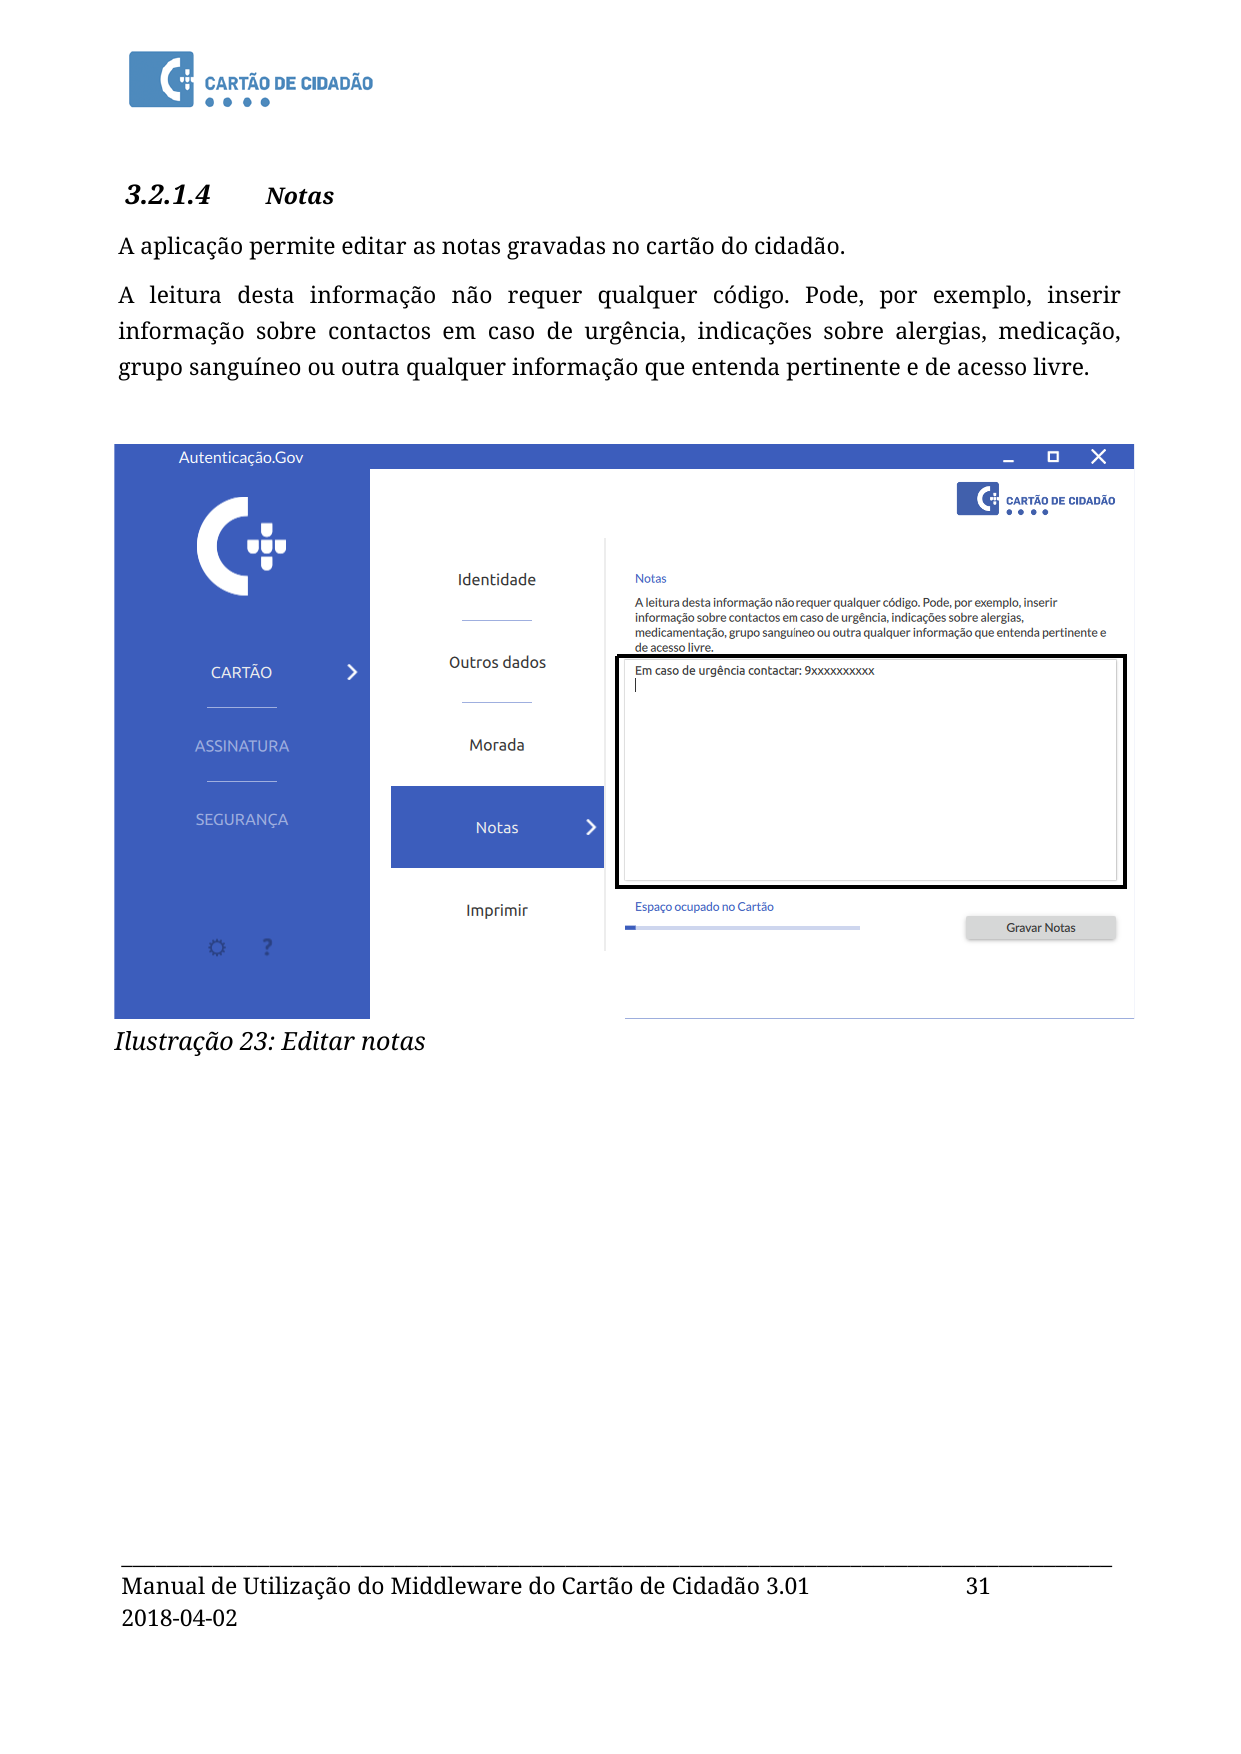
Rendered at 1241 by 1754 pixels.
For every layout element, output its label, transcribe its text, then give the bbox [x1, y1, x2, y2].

text A leitura desta informação não requer qualquer código. Pode, por exemplo, inserir informação sobre contactos em caso de urgência, indicações sobre alergias, medicação, grupo sanguíneo ou outra qualquer informação que entenda pertinente e de acesso livre. [118, 279, 1122, 382]
subtitle Notas [118, 175, 1122, 212]
picture [114, 444, 1135, 1019]
text Ilustração 23: Editar notas [114, 1019, 1134, 1057]
text A aplicação permite editar as notas gravadas no cartão do cidadão. [118, 230, 1122, 262]
picture [127, 45, 420, 115]
